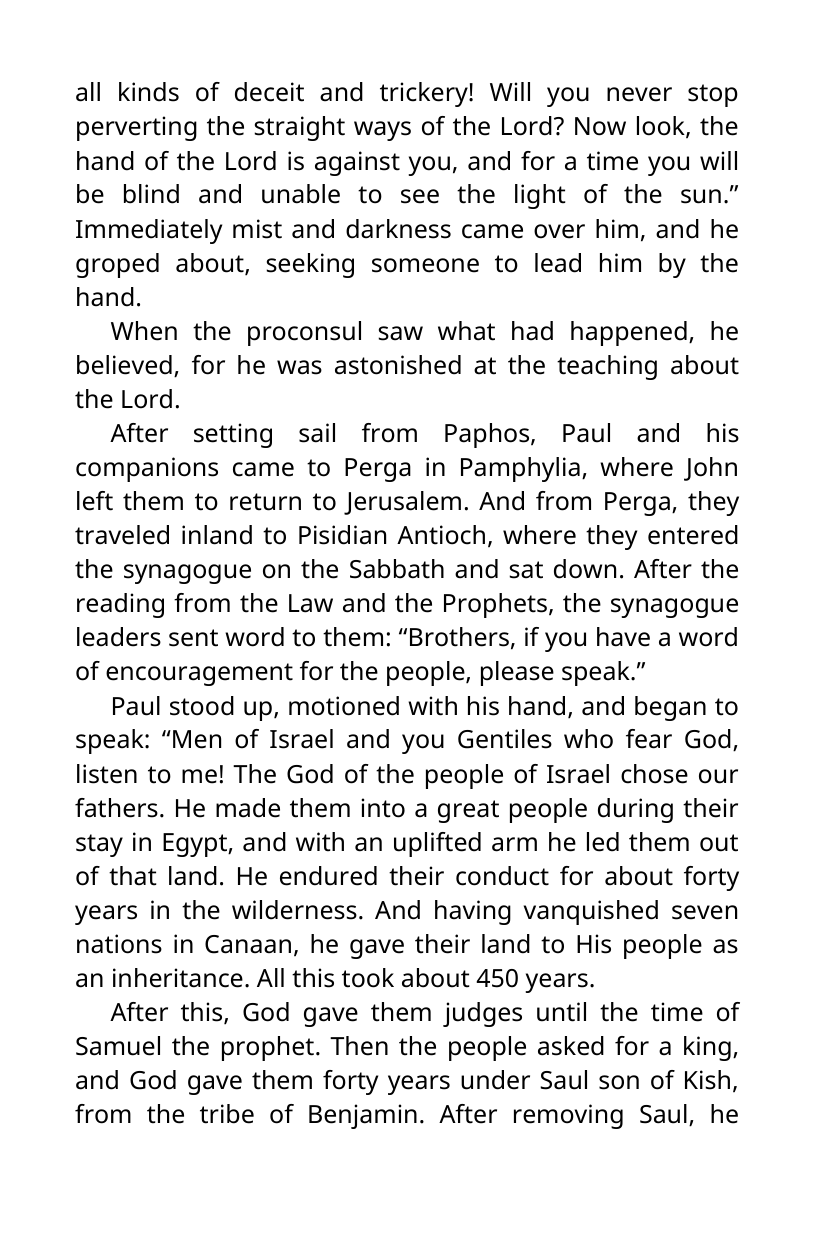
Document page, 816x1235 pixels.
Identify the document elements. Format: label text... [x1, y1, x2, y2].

text all kinds of deceit and trickery! Will you never stop perverting the straight ways of the Lord? Now look, the hand of the Lord is against you, and for a time you will be blind and unable to see the light of the sun.” Immediately mist and darkness came over him, and he groped about, seeking someone to lead him by the hand. [75, 75, 740, 313]
text Paul stood up, motioned with his hand, and began to speak: “Men of Israel and you Gentiles who fear God, listen to me! The God of the people of Israel chose our fathers. He made them into a great people during their stay in Egypt, and with an uplifted arm he led them out of that land. He endured their conduct for about forty years in the wilderness. And having vanquished seven nations in Canaan, he gave their land to His people as an inheritance. All this took about 450 years. [75, 688, 740, 995]
text When the proconsul saw what had happened, he believed, for he was astonished at the teaching about the Lord. [75, 313, 740, 416]
text After setting sail from Paphos, Paul and his companions came to Perga in Pamphylia, where John left them to return to Jerusalem. And from Perga, they traveled inland to Pisidian Antioch, where they entered the synagogue on the Sabbath and sat down. After the reading from the Law and the Prophets, the synagogue leaders sent word to them: “Brothers, if you have a word of encouragement for the people, please speak.” [75, 416, 740, 688]
text After this, God gave them judges until the time of Samuel the prophet. Then the people asked for a king, and God gave them forty years under Saul son of Kish, from the tribe of Benjamin. After removing Saul, he [75, 995, 740, 1131]
